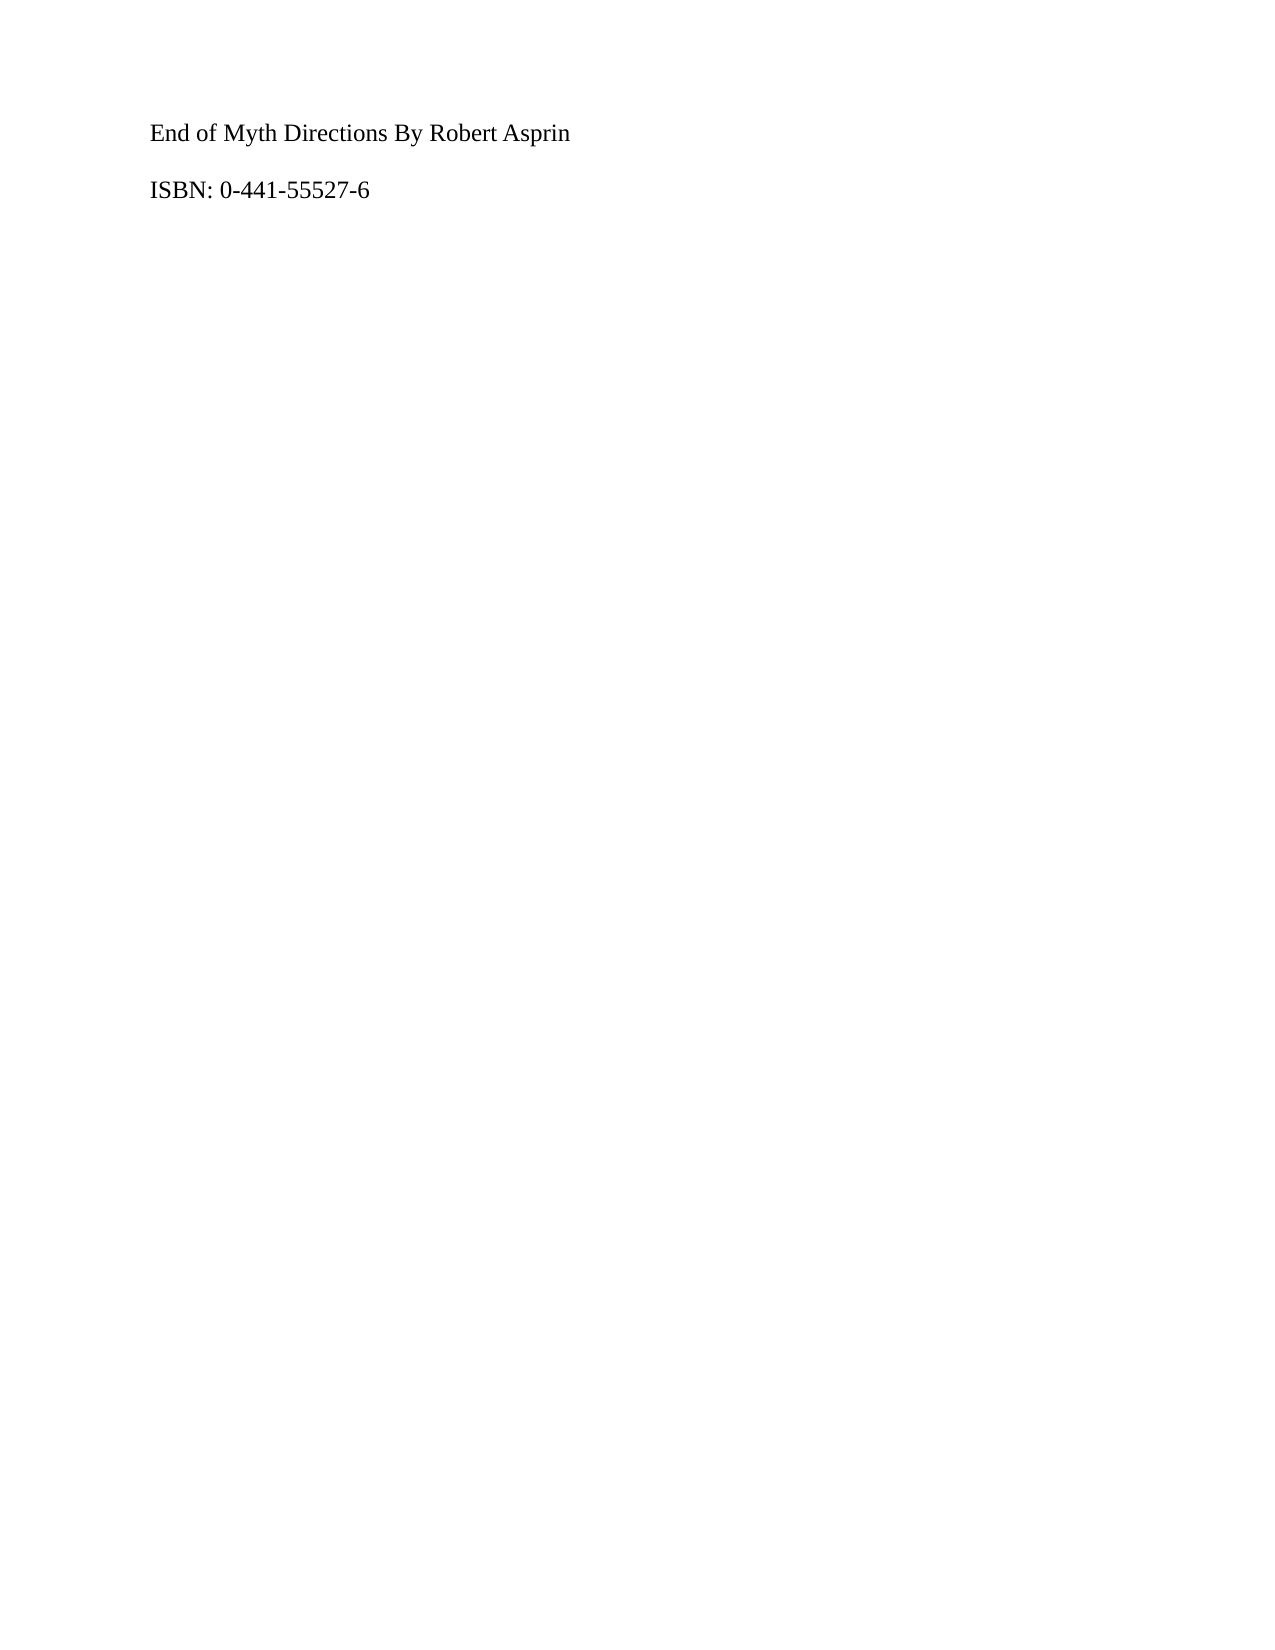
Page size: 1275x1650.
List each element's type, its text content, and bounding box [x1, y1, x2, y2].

text End of Myth Directions By Robert Asprin [118, 118, 1157, 147]
text ISBN: 0-441-55527-6 [118, 176, 1157, 204]
